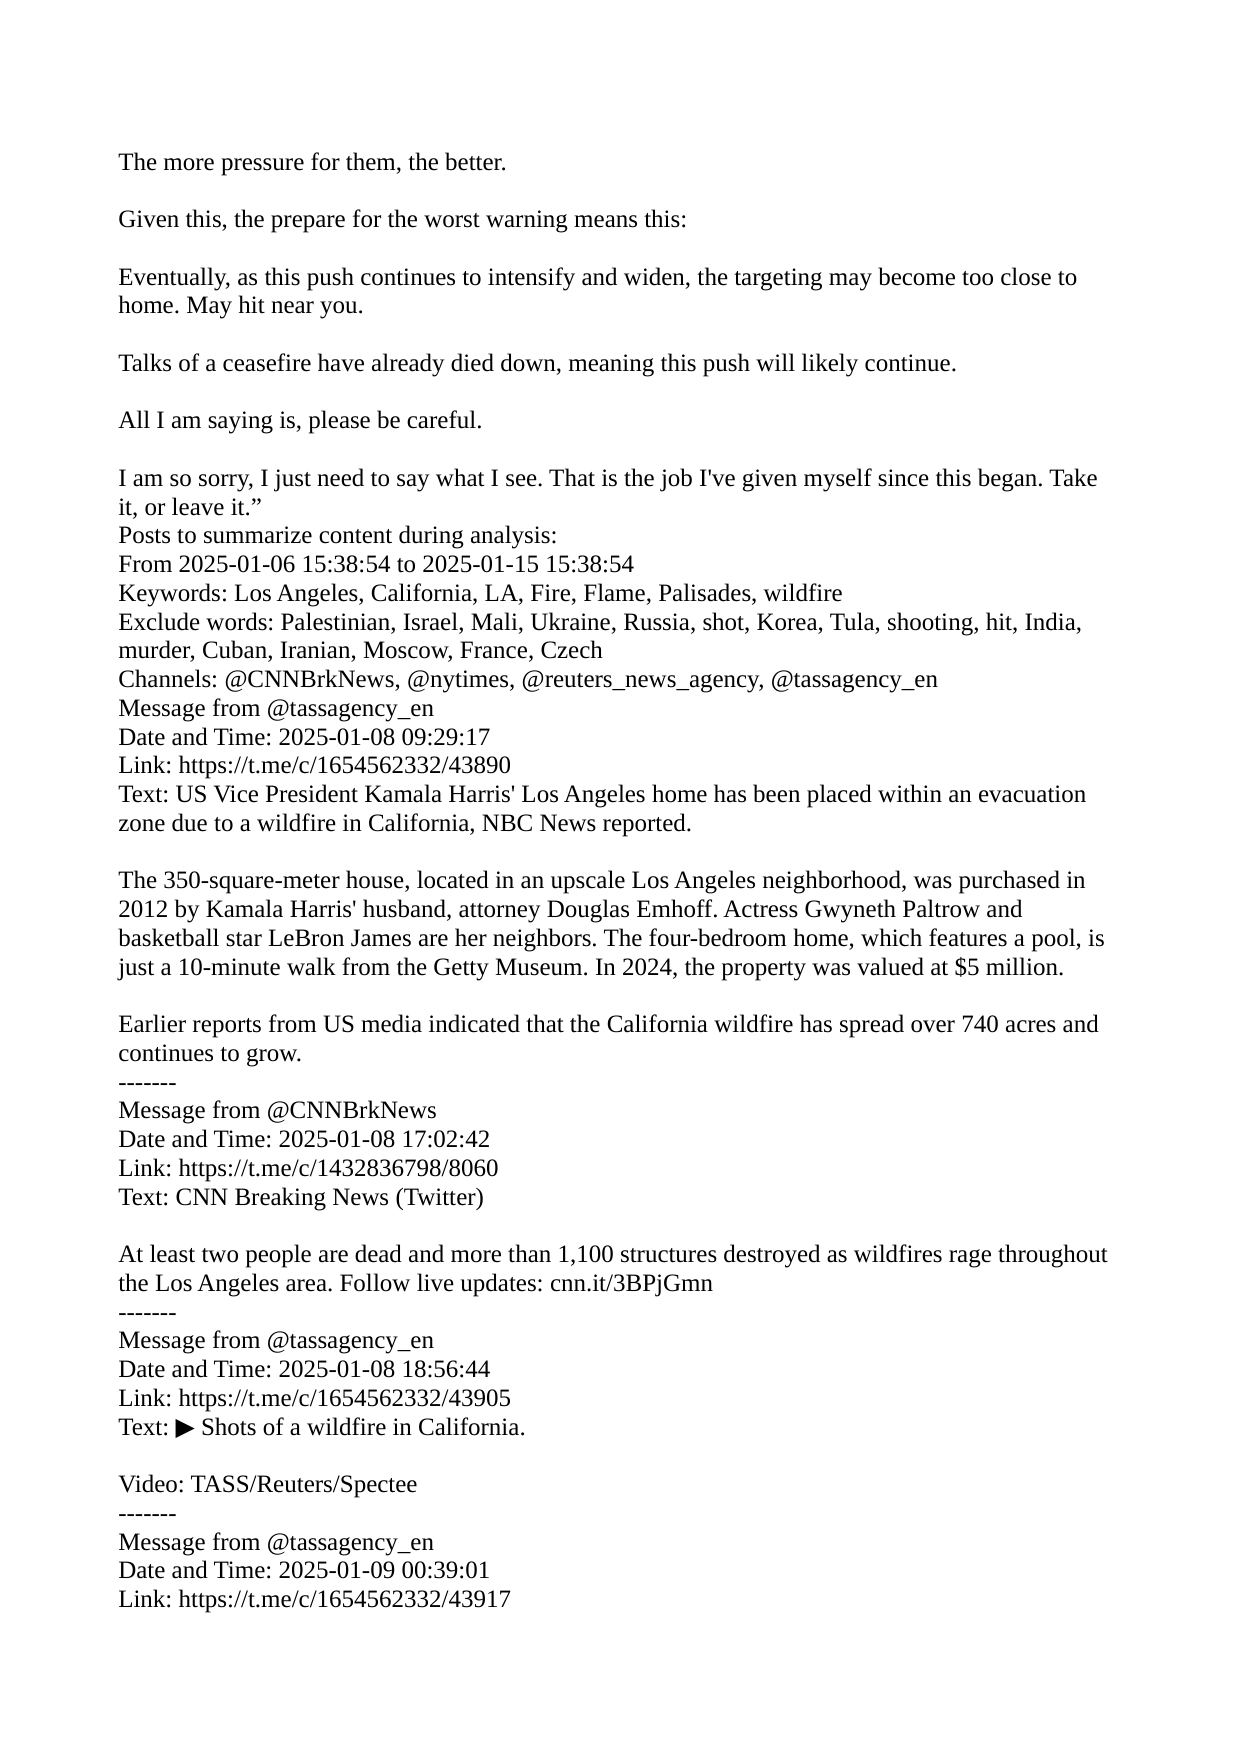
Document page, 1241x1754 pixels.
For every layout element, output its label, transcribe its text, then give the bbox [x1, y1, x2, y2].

text Link: https://t.me/c/1654562332/43890 [118, 751, 1122, 779]
text Text: CNN Breaking News (Twitter) [118, 1182, 1122, 1211]
text ------- [118, 1498, 1122, 1527]
text ------- [118, 1297, 1122, 1326]
text ------- [118, 1067, 1122, 1096]
text Date and Time: 2025-01-08 17:02:42 [118, 1124, 1122, 1153]
text Link: https://t.me/c/1654562332/43917 [118, 1584, 1122, 1613]
text Keywords: Los Angeles, California, LA, Fire, Flame, Palisades, wildfire [118, 578, 1122, 607]
text Earlier reports from US media indicated that the California wildfire has spread over 740 acres and continues to grow. [118, 1009, 1122, 1067]
text Link: https://t.me/c/1432836798/8060 [118, 1153, 1122, 1182]
text Text: US Vice President Kamala Harris' Los Angeles home has been placed within an evacuation zone due to a wildfire in California, NBC News reported. [118, 779, 1122, 837]
text Message from @tassagency_en [118, 1326, 1122, 1354]
text The 350-square-meter house, located in an upscale Los Angeles neighborhood, was purchased in 2012 by Kamala Harris' husband, attorney Douglas Emhoff. Actress Gwyneth Paltrow and basketball star LeBron James are her neighbors. The four-bedroom home, which features a pool, is just a 10-minute walk from the Getty Museum. In 2024, the property was valued at $5 million. [118, 866, 1122, 981]
text Exclude words: Palestinian, Israel, Mali, Ukraine, Russia, shot, Korea, Tula, shooting, hit, India, murder, Cuban, Iranian, Moscow, France, Czech [118, 607, 1122, 664]
text Eventually, as this push continues to intensify and widen, the targeting may become too close to home. May hit near you. [118, 262, 1122, 319]
text Date and Time: 2025-01-09 00:39:01 [118, 1556, 1122, 1584]
text Posts to summarize content during analysis: [118, 521, 1122, 549]
text Message from @tassagency_en [118, 693, 1122, 722]
text Talks of a ceasefire have already died down, meaning this push will likely continue. [118, 348, 1122, 377]
text From 2025-01-06 15:38:54 to 2025-01-15 15:38:54 [118, 549, 1122, 578]
text Link: https://t.me/c/1654562332/43905 [118, 1383, 1122, 1412]
text Video: TASS/Reuters/Spectee [118, 1469, 1122, 1498]
text I am so sorry, I just need to say what I see. That is the job I've given myself since this began. Take it, or leave it.” [118, 463, 1122, 521]
text Given this, the prepare for the worst warning means this: [118, 204, 1122, 233]
text Date and Time: 2025-01-08 18:56:44 [118, 1354, 1122, 1383]
text All I am saying is, please be careful. [118, 406, 1122, 434]
text Date and Time: 2025-01-08 09:29:17 [118, 722, 1122, 751]
text Text: ▶️ Shots of a wildfire in California. [118, 1412, 1122, 1441]
text At least two people are dead and more than 1,100 structures destroyed as wildfires rage throughout the Los Angeles area. Follow live updates: cnn.it/3BPjGmn [118, 1239, 1122, 1297]
text The more pressure for them, the better. [118, 147, 1122, 176]
text Channels: @CNNBrkNews, @nytimes, @reuters_news_agency, @tassagency_en [118, 664, 1122, 693]
text Message from @tassagency_en [118, 1527, 1122, 1556]
text Message from @CNNBrkNews [118, 1096, 1122, 1124]
